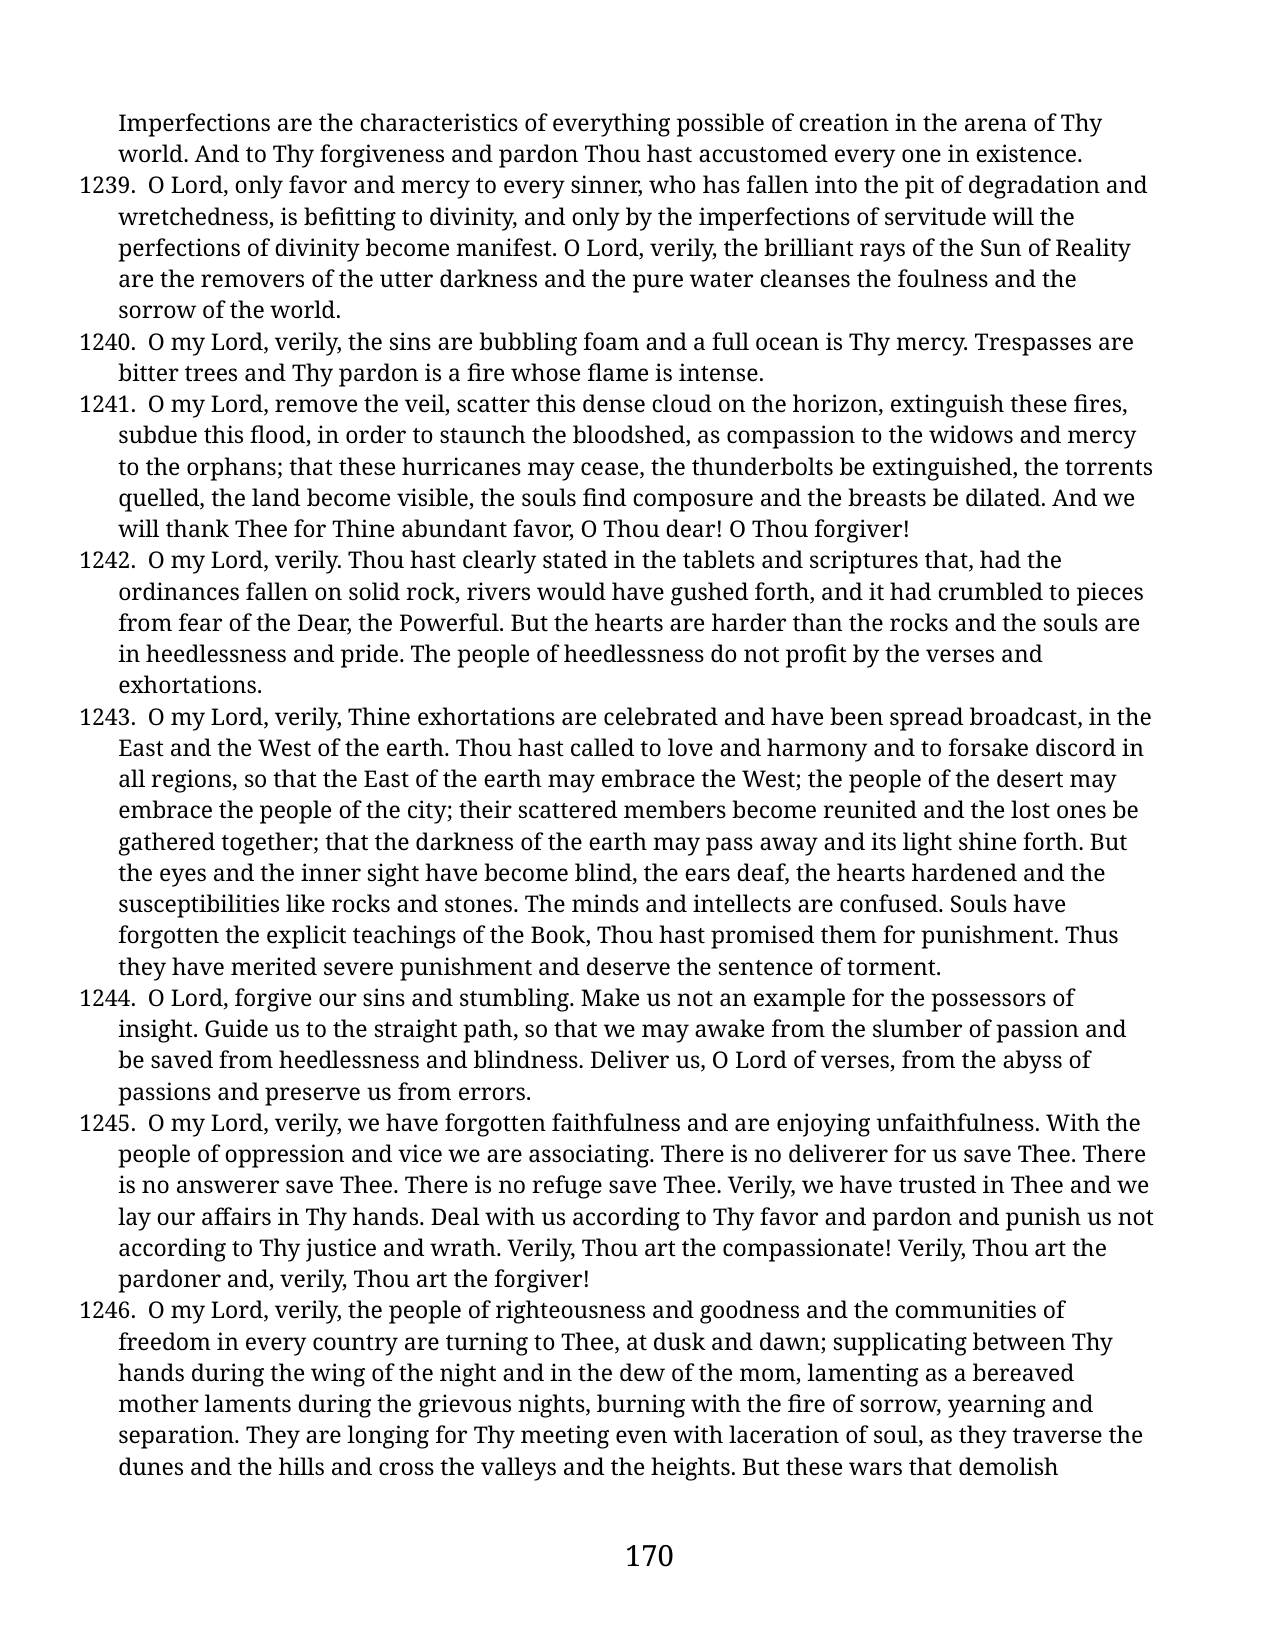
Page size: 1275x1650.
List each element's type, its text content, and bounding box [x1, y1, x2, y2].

list O my Lord, verily, we have forgotten faithfulness and are enjoying unfaithfulness. With the people of oppression and vice we are associating. There is no deliverer for us save Thee. There is no answerer save Thee. There is no refuge save Thee. Verily, we have trusted in Thee and we lay our affairs in Thy hands. Deal with us according to Thy favor and pardon and punish us not according to Thy justice and wrath. Verily, Thou art the compassionate! Verily, Thou art the pardoner and, verily, Thou art the forgiver! [79, 1107, 1157, 1294]
list O my Lord, remove the veil, scatter this dense cloud on the horizon, extinguish these fires, subdue this flood, in order to staunch the bloodshed, as compassion to the widows and mercy to the orphans; that these hurricanes may cease, the thunderbolts be extinguished, the torrents quelled, the land become visible, the souls find composure and the breasts be dilated. And we will thank Thee for Thine abundant favor, O Thou dear! O Thou forgiver! [79, 388, 1157, 544]
list O my Lord, verily, the people of righteousness and goodness and the communities of freedom in every country are turning to Thee, at dusk and dawn; supplicating between Thy hands during the wing of the night and in the dew of the mom, lamenting as a bereaved mother laments during the grievous nights, burning with the fire of sorrow, yearning and separation. They are longing for Thy meeting even with laceration of soul, as they traverse the dunes and the hills and cross the valleys and the heights. But these wars that demolish [79, 1294, 1157, 1482]
list O my Lord, verily. Thou hast clearly stated in the tablets and scriptures that, had the ordinances fallen on solid rock, rivers would have gushed forth, and it had crumbled to pieces from fear of the Dear, the Powerful. But the hearts are harder than the rocks and the souls are in heedlessness and pride. The people of heedlessness do not profit by the verses and exhortations. [79, 544, 1157, 700]
list O Lord, only favor and mercy to every sinner, who has fallen into the pit of degradation and wretchedness, is befitting to divinity, and only by the imperfections of servitude will the perfections of divinity become manifest. O Lord, verily, the brilliant rays of the Sun of Reality are the removers of the utter darkness and the pure water cleanses the foulness and the sorrow of the world. [79, 169, 1157, 325]
list Imperfections are the characteristics of everything possible of creation in the arena of Thy world. And to Thy forgiveness and pardon Thou hast accustomed every one in existence. [79, 107, 1157, 169]
list O my Lord, verily, Thine exhortations are celebrated and have been spread broadcast, in the East and the West of the earth. Thou hast called to love and harmony and to forsake discord in all regions, so that the East of the earth may embrace the West; the people of the desert may embrace the people of the city; their scattered members become reunited and the lost ones be gathered together; that the darkness of the earth may pass away and its light shine forth. But the eyes and the inner sight have become blind, the ears deaf, the hearts hardened and the susceptibilities like rocks and stones. The minds and intellects are confused. Souls have forgotten the explicit teachings of the Book, Thou hast promised them for punishment. Thus they have merited severe punishment and deserve the sentence of torment. [79, 700, 1157, 982]
list O Lord, forgive our sins and stumbling. Make us not an example for the possessors of insight. Guide us to the straight path, so that we may awake from the slumber of passion and be saved from heedlessness and blindness. Deliver us, O Lord of verses, from the abyss of passions and preserve us from errors. [79, 982, 1157, 1107]
list O my Lord, verily, the sins are bubbling foam and a full ocean is Thy mercy. Trespasses are bitter trees and Thy pardon is a fire whose flame is intense. [79, 325, 1157, 388]
